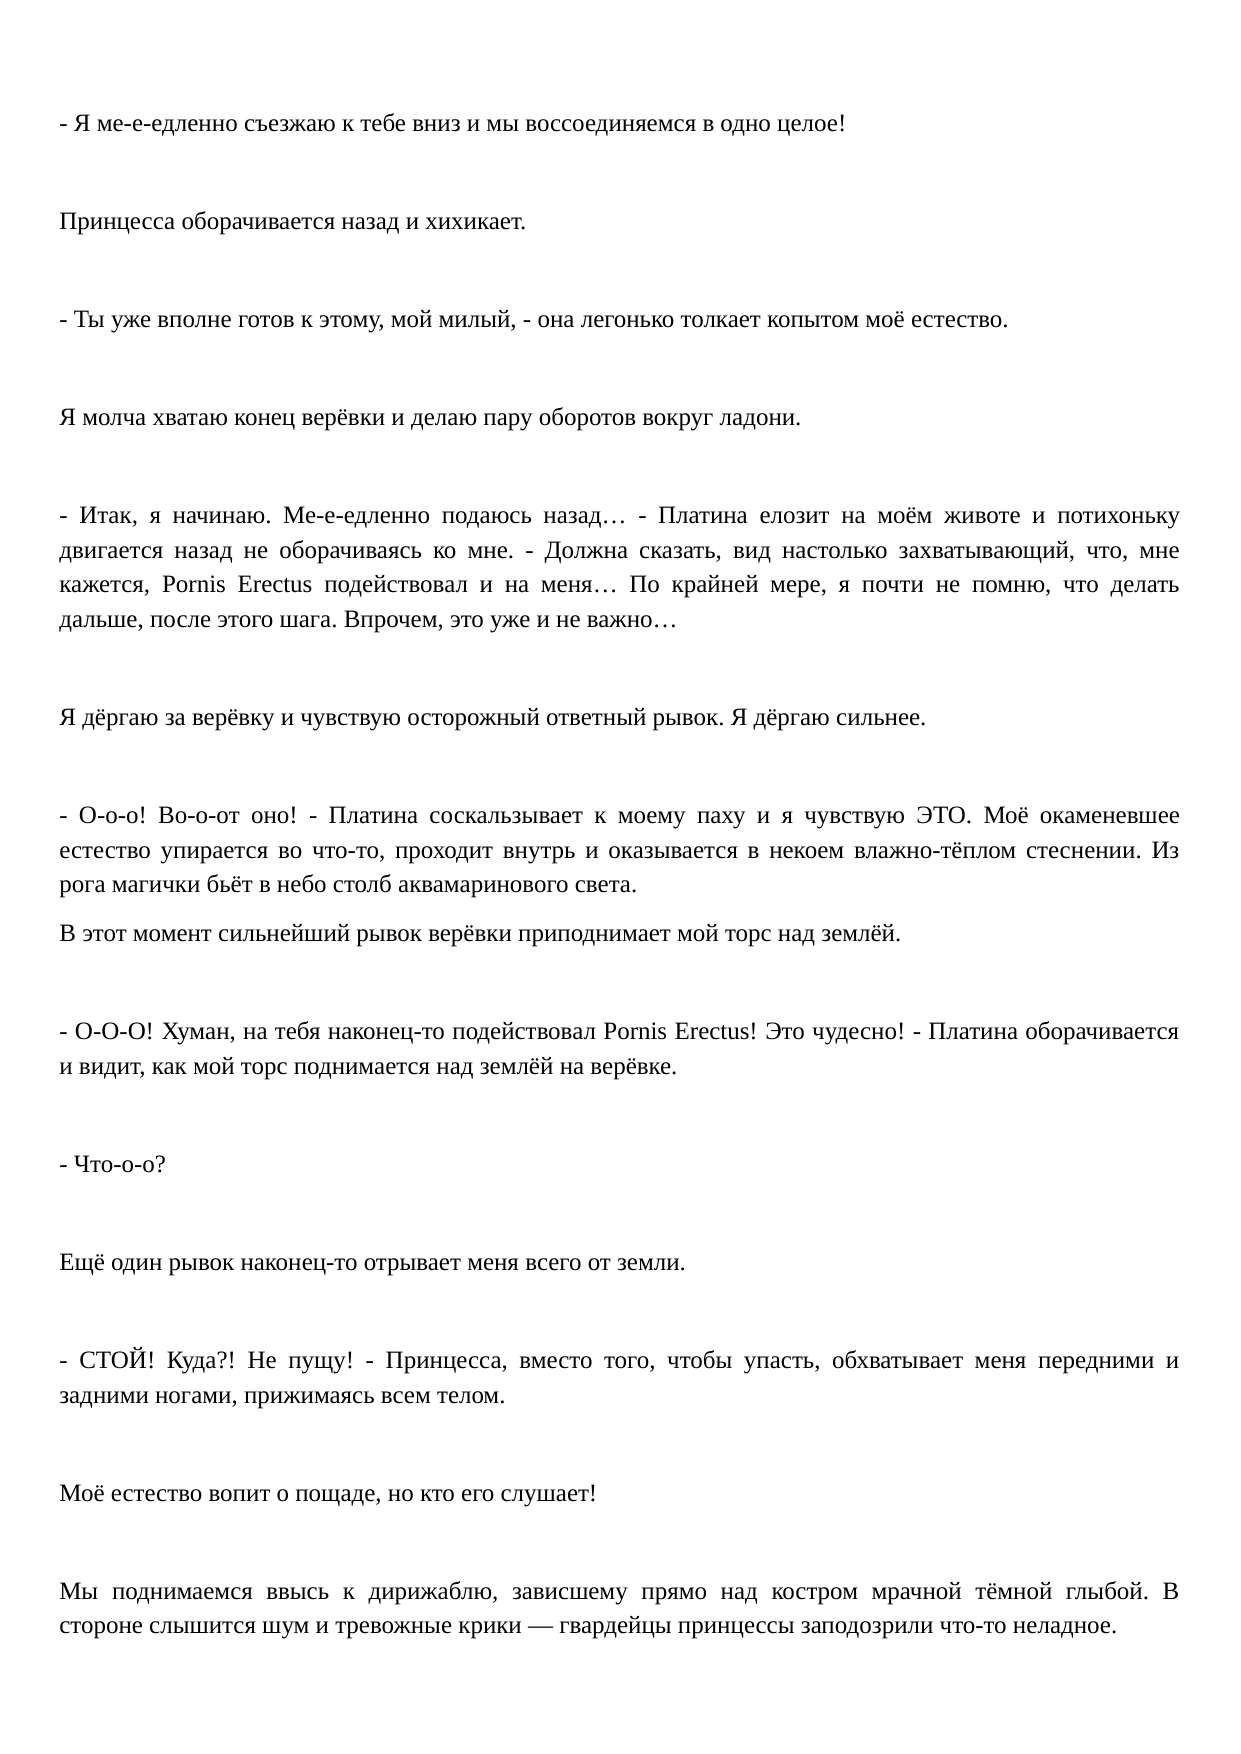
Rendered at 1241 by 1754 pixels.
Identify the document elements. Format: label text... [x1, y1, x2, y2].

text - Итак, я начинаю. Ме-е-едленно подаюсь назад… - Платина елозит на моём животе и потихоньку двигается назад не оборачиваясь ко мне. - Должна сказать, вид настолько захватывающий, что, мне кажется, Pornis Erectus подействовал и на меня… По крайней мере, я почти не помню, что делать дальше, после этого шага. Впрочем, это уже и не важно… [59, 501, 1181, 633]
text - О-о-о! Во-о-от оно! - Платина соскальзывает к моему паху и я чувствую ЭТО. Моё окаменевшее естество упирается во что-то, проходит внутрь и оказывается в некоем влажно-тёплом стеснении. Из рога магички бьёт в небо столб аквамаринового света. [59, 800, 1181, 898]
text Я дёргаю за верёвку и чувствую осторожный ответный рывок. Я дёргаю сильнее. [59, 702, 1181, 731]
text - Что-о-о? [59, 1149, 1181, 1178]
text Мы поднимаемся ввысь к дирижаблю, зависшему прямо над костром мрачной тёмной глыбой. В стороне слышится шум и тревожные крики — гвардейцы принцессы заподозрили что-то неладное. [59, 1576, 1181, 1639]
text - О-О-О! Хуман, на тебя наконец-то подействовал Pornis Erectus! Это чудесно! - Платина оборачивается и видит, как мой торс поднимается над землёй на верёвке. [59, 1016, 1181, 1080]
text Принцесса оборачивается назад и хихикает. [59, 206, 1181, 235]
text Моё естество вопит о пощаде, но кто его слушает! [59, 1478, 1181, 1507]
text - Я ме-е-едленно съезжаю к тебе вниз и мы воссоединяемся в одно целое! [59, 108, 1181, 137]
text В этот момент сильнейший рывок верёвки приподнимает мой торс над землёй. [59, 918, 1181, 947]
text - Ты уже вполне готов к этому, мой милый, - она легонько толкает копытом моё естество. [59, 304, 1181, 333]
text - СТОЙ! Куда?! Не пущу! - Принцесса, вместо того, чтобы упасть, обхватывает меня передними и задними ногами, прижимаясь всем телом. [59, 1345, 1181, 1408]
text Я молча хватаю конец верёвки и делаю пару оборотов вокруг ладони. [59, 402, 1181, 431]
text Ещё один рывок наконец-то отрывает меня всего от земли. [59, 1247, 1181, 1276]
